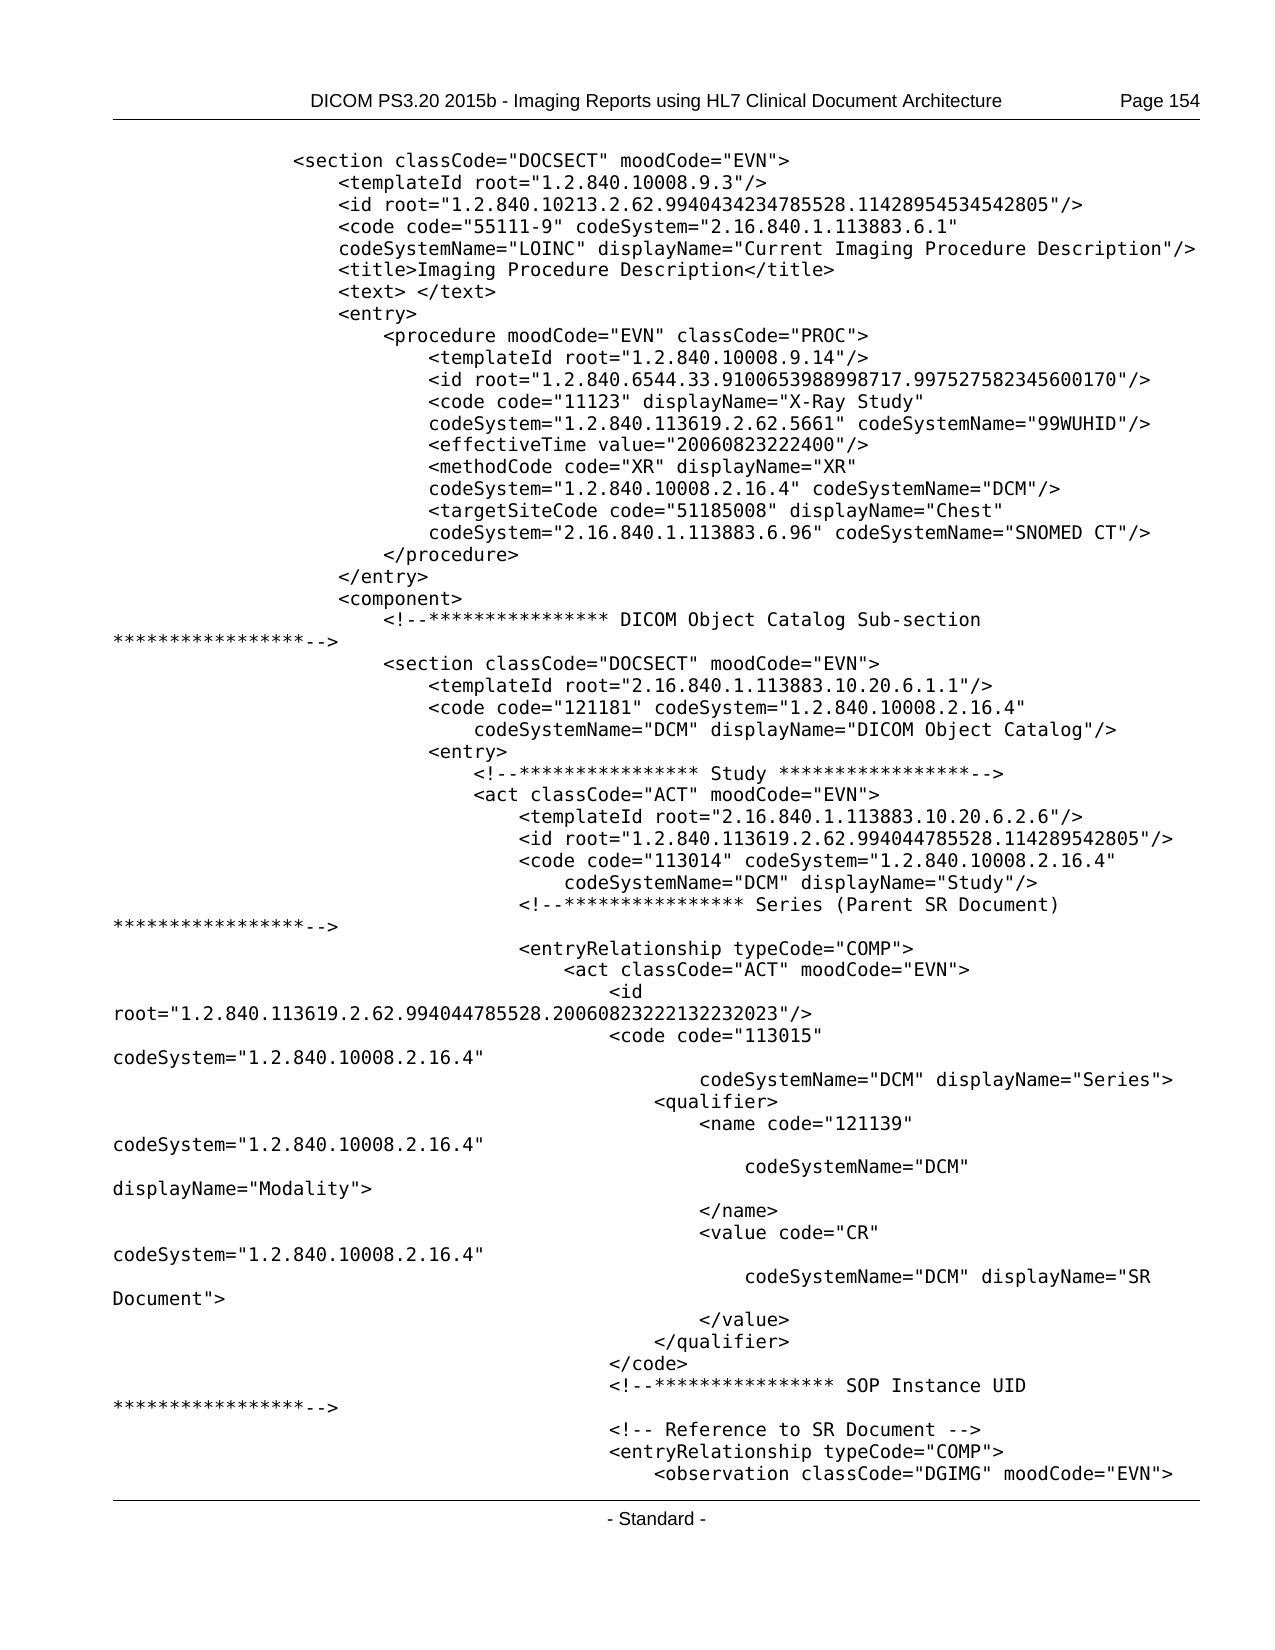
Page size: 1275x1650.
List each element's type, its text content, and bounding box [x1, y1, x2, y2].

text <section classCode="DOCSECT" moodCode="EVN"> <templateId root="1.2.840.10008.9.3"/> <id root="1.2.840.10213.2.62.9940434234785528.11428954534542805"/> <code code="55111-9" codeSystem="2.16.840.1.113883.6.1" codeSystemName="LOINC" displayName="Current Imaging Procedure Description"/> <title>Imaging Procedure Description</title> <text> </text> <entry> <procedure moodCode="EVN" classCode="PROC"> <templateId root="1.2.840.10008.9.14"/> <id root="1.2.840.6544.33.9100653988998717.997527582345600170"/> <code code="11123" displayName="X-Ray Study" codeSystem="1.2.840.113619.2.62.5661" codeSystemName="99WUHID"/> <effectiveTime value="20060823222400"/> <methodCode code="XR" displayName="XR" codeSystem="1.2.840.10008.2.16.4" codeSystemName="DCM"/> <targetSiteCode code="51185008" displayName="Chest" codeSystem="2.16.840.1.113883.6.96" codeSystemName="SNOMED CT"/> </procedure> </entry> <component> <!--**************** DICOM Object Catalog Sub-section *****************--> <section classCode="DOCSECT" moodCode="EVN"> <templateId root="2.16.840.1.113883.10.20.6.1.1"/> <code code="121181" codeSystem="1.2.840.10008.2.16.4" codeSystemName="DCM" displayName="DICOM Object Catalog"/> <entry> <!--**************** Study *****************--> <act classCode="ACT" moodCode="EVN"> <templateId root="2.16.840.1.113883.10.20.6.2.6"/> <id root="1.2.840.113619.2.62.994044785528.114289542805"/> <code code="113014" codeSystem="1.2.840.10008.2.16.4" codeSystemName="DCM" displayName="Study"/> <!--**************** Series (Parent SR Document) *****************--> <entryRelationship typeCode="COMP"> <act classCode="ACT" moodCode="EVN"> <id root="1.2.840.113619.2.62.994044785528.20060823222132232023"/> <code code="113015" codeSystem="1.2.840.10008.2.16.4" codeSystemName="DCM" displayName="Series"> <qualifier> <name code="121139" codeSystem="1.2.840.10008.2.16.4" codeSystemName="DCM" displayName="Modality"> </name> <value code="CR" codeSystem="1.2.840.10008.2.16.4" codeSystemName="DCM" displayName="SR Document"> </value> </qualifier> </code> <!--**************** SOP Instance UID *****************--> <!-- Reference to SR Document --> <entryRelationship typeCode="COMP"> <observation classCode="DGIMG" moodCode="EVN"> [112, 150, 1200, 1484]
